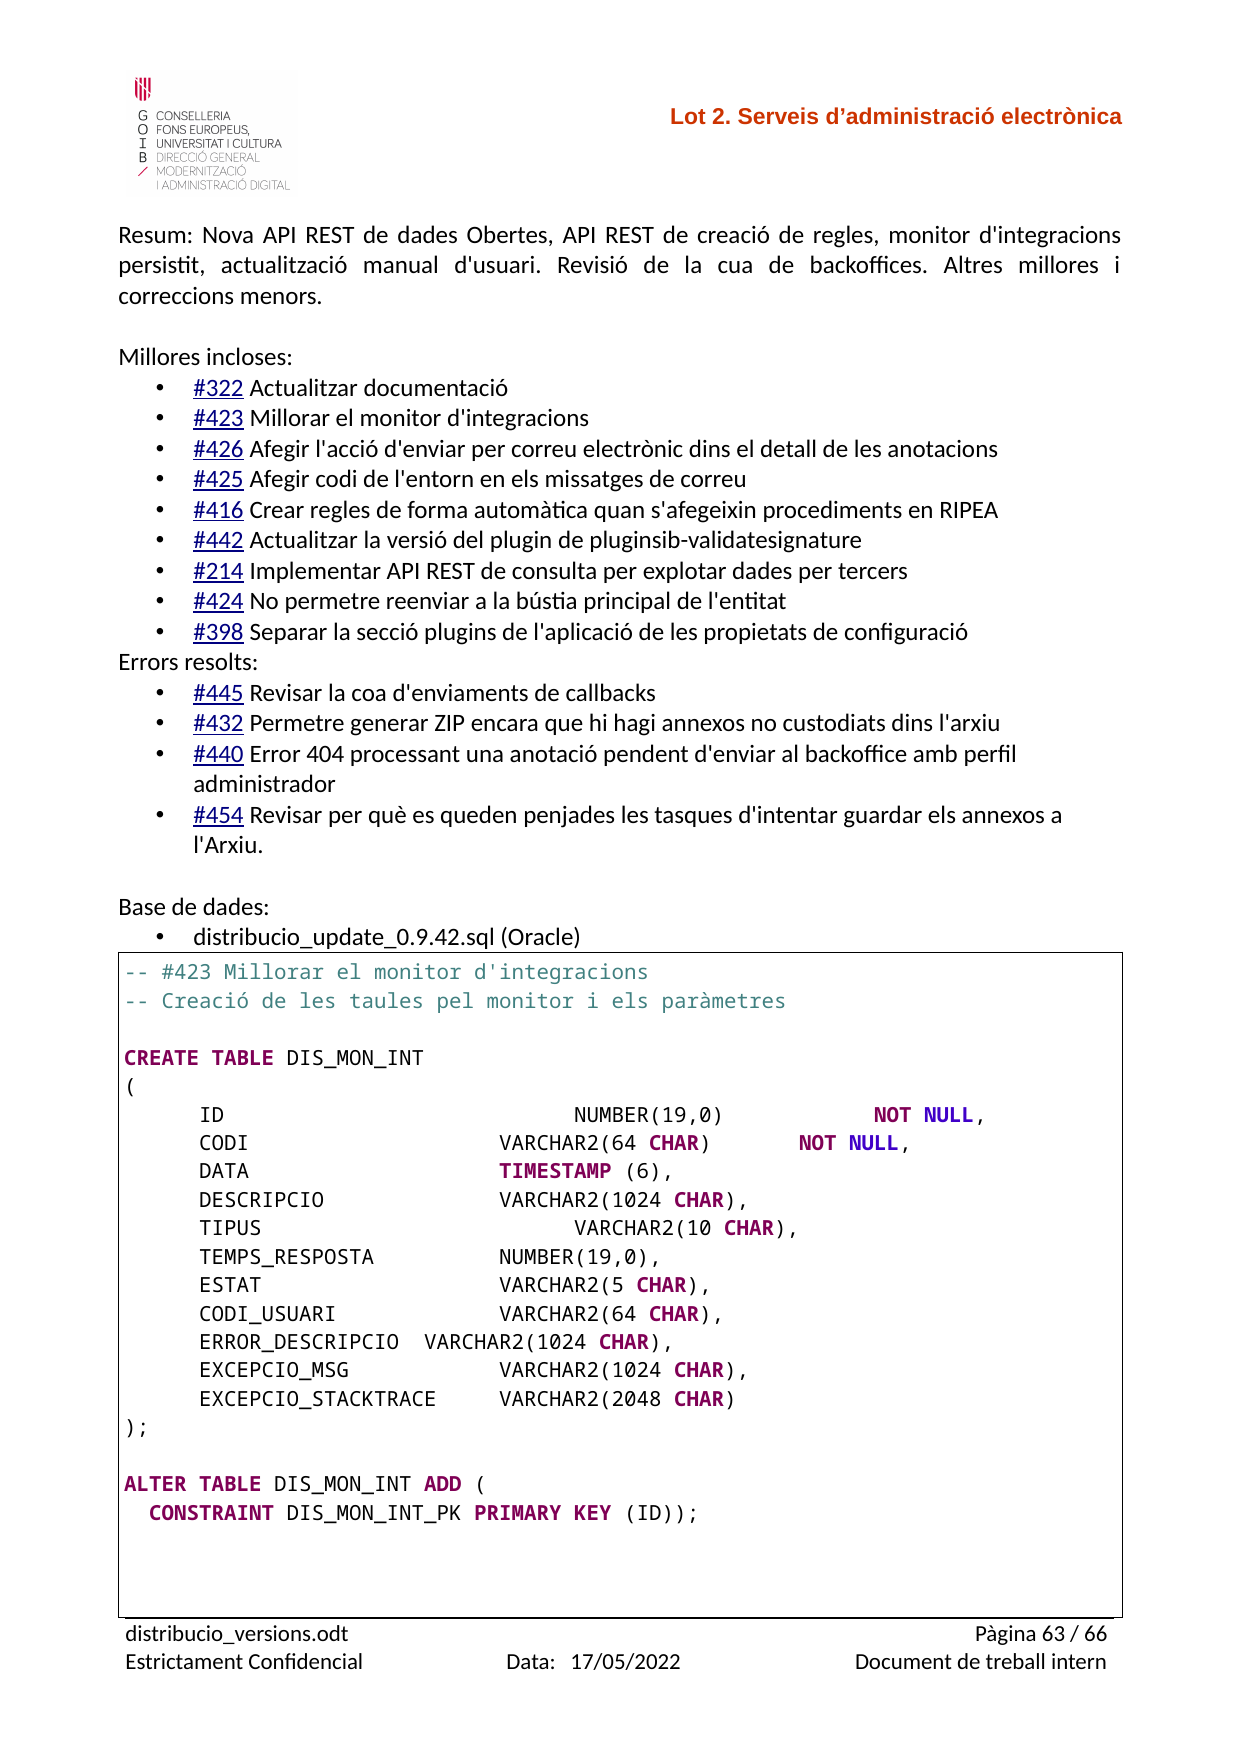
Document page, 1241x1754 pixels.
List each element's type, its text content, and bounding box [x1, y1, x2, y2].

list #322 Actualitzar documentació [156, 372, 1122, 402]
list #423 Millorar el monitor d'integracions [156, 402, 1122, 433]
list #416 Crear regles de forma automàtica quan s'afegeixin procediments en RIPEA [156, 494, 1122, 524]
list #424 No permetre reenviar a la bústia principal de l'entitat [156, 585, 1122, 616]
text Errors resolts: [118, 646, 1122, 677]
list #425 Afegir codi de l'entorn en els missatges de correu [156, 463, 1122, 494]
picture [126, 70, 299, 197]
list #426 Afegir l'acció d'enviar per correu electrònic dins el detall de les anotacions [156, 433, 1122, 463]
text Millores incloses: [118, 341, 1122, 372]
list #454 Revisar per què es queden penjades les tasques d'intentar guardar els annexos a l'Arxiu. [156, 799, 1122, 860]
text Resum: Nova API REST de dades Obertes, API REST de creació de regles, monitor d'integracions persistit, actualització manual d'usuari. Revisió de la cua de backoffices. Altres millores i correccions menors. [118, 219, 1122, 311]
list #442 Actualitzar la versió del plugin de pluginsib-validatesignature [156, 524, 1122, 555]
list #445 Revisar la coa d'enviaments de callbacks [156, 677, 1122, 707]
list #214 Implementar API REST de consulta per explotar dades per tercers [156, 555, 1122, 585]
text Base de dades: [118, 891, 1122, 921]
list #398 Separar la secció plugins de l'aplicació de les propietats de configuració [156, 616, 1122, 646]
list distribucio_update_0.9.42.sql (Oracle) [156, 921, 1122, 952]
table_header -- #423 Millorar el monitor d'integracions -- Creació de les taules pel monitor i els paràmetres CREATE TABLE DIS_MON_INT ( ID NUMBER(19,0) NOT NULL, CODI VARCHAR2(64 CHAR) NOT NULL, DATA TIMESTAMP (6), DESCRIPCIO VARCHAR2(1024 CHAR), TIPUS VARCHAR2(10 CHAR), TEMPS_RESPOSTA NUMBER(19,0), ESTAT VARCHAR2(5 CHAR), CODI_USUARI VARCHAR2(64 CHAR), ERROR_DESCRIPCIO VARCHAR2(1024 CHAR), EXCEPCIO_MSG VARCHAR2(1024 CHAR), EXCEPCIO_STACKTRACE VARCHAR2(2048 CHAR) ); ALTER TABLE DIS_MON_INT ADD ( CONSTRAINT DIS_MON_INT_PK PRIMARY KEY (ID)); [119, 953, 1122, 1617]
list #440 Error 404 processant una anotació pendent d'enviar al backoffice amb perfil administrador [156, 738, 1122, 799]
list #432 Permetre generar ZIP encara que hi hagi annexos no custodiats dins l'arxiu [156, 707, 1122, 738]
